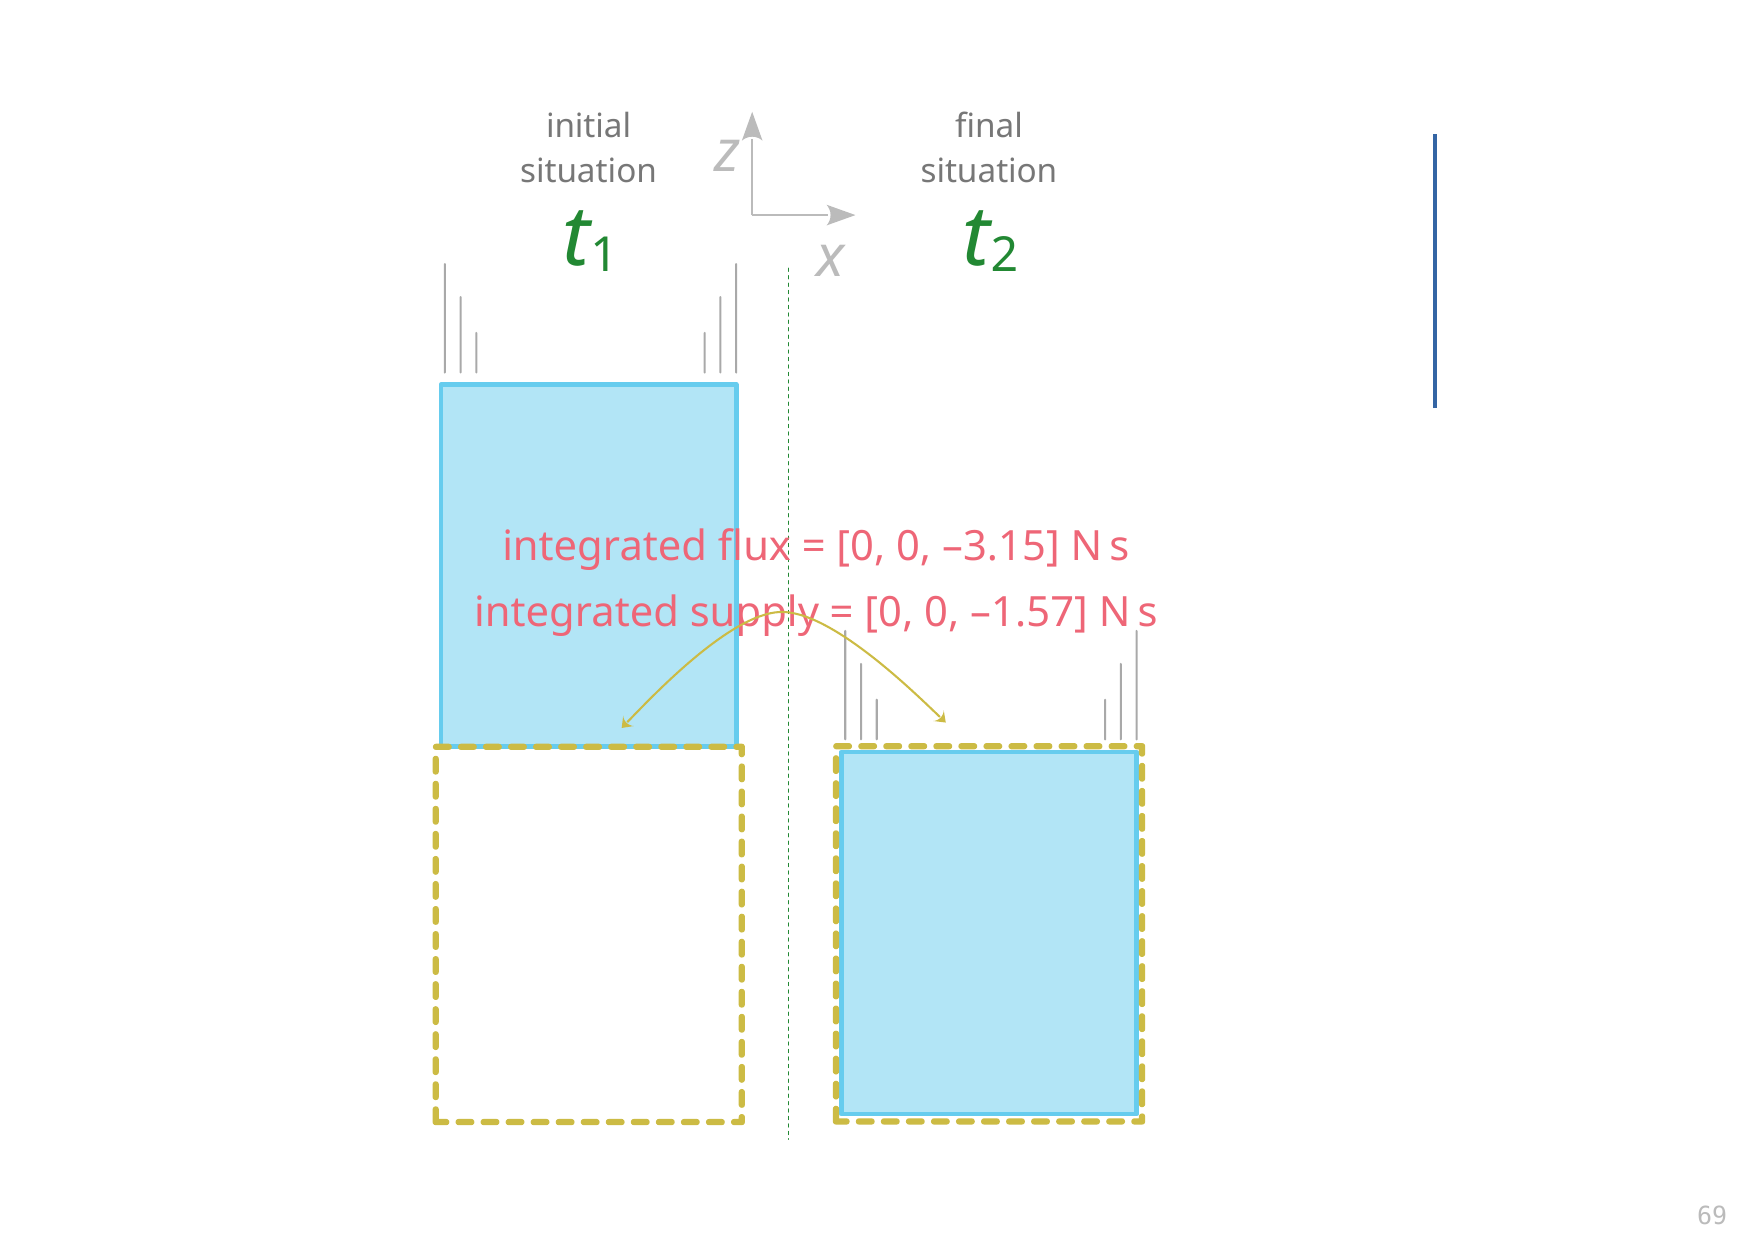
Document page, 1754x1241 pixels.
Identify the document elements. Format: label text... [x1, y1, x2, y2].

text_box [908, 743, 928, 750]
text_box [1138, 812, 1146, 832]
text_box [1138, 787, 1146, 807]
text_box [455, 1118, 475, 1126]
text_box [659, 614, 671, 623]
text_box [832, 755, 840, 775]
text_box [1138, 888, 1146, 907]
text_box [738, 938, 745, 958]
text_box [1006, 1118, 1025, 1125]
text_box [705, 1118, 725, 1126]
text_box initial situation [509, 94, 669, 176]
text_box [1058, 743, 1078, 750]
text_box [730, 1114, 745, 1126]
text_box [605, 1118, 625, 1126]
text_box x [802, 206, 862, 281]
text_box [432, 384, 745, 758]
text_box [1138, 1063, 1146, 1083]
text_box [738, 1088, 745, 1108]
text_box [432, 755, 439, 775]
text_box [738, 888, 745, 908]
text_box [738, 1013, 745, 1033]
text_box [1056, 1118, 1075, 1125]
text_box [738, 1038, 745, 1058]
text_box [580, 1118, 600, 1126]
text_box [832, 980, 840, 1000]
text_box [832, 880, 840, 900]
text_box [432, 956, 439, 975]
text_box [738, 1063, 745, 1083]
text_box z [699, 102, 755, 176]
text_box [958, 743, 978, 750]
text_box [1138, 988, 1146, 1008]
text_box [738, 913, 745, 933]
text_box [880, 1118, 900, 1125]
text_box [597, 615, 607, 623]
text_box [432, 780, 439, 800]
text_box [1106, 1118, 1126, 1125]
text_box [432, 906, 439, 925]
text_box [738, 988, 745, 1008]
text_box [1108, 743, 1128, 750]
text_box [1138, 963, 1146, 983]
text_box [832, 1005, 840, 1025]
text_box [1138, 1013, 1146, 1033]
text_box [832, 905, 840, 925]
text_box [432, 880, 439, 900]
text_box [680, 1118, 700, 1126]
text_box [832, 855, 840, 875]
text_box t2 [948, 176, 1030, 267]
text_box [832, 930, 840, 950]
text_box [832, 955, 840, 975]
text_box [432, 1106, 450, 1126]
text_box [981, 1118, 1000, 1125]
text_box [1083, 743, 1103, 750]
text_box [832, 805, 840, 825]
text_box [841, 752, 1137, 1115]
text_box [1138, 762, 1146, 782]
text_box [833, 743, 853, 750]
text_box [1138, 1088, 1146, 1108]
text_box [555, 1118, 575, 1126]
text_box [738, 813, 745, 833]
text_box [432, 830, 439, 850]
text_box [855, 1118, 875, 1125]
text_box [1131, 1113, 1146, 1125]
text_box [1138, 913, 1146, 932]
text_box [505, 1118, 525, 1126]
text_box [1138, 837, 1146, 857]
text_box [738, 863, 745, 883]
text_box [432, 981, 439, 1000]
text_box [480, 1118, 500, 1126]
text_box [738, 763, 745, 783]
text_box [630, 1118, 650, 1126]
text_box [1138, 863, 1146, 882]
text_box [432, 1031, 439, 1051]
text_box final situation [909, 94, 1069, 176]
text_box [858, 743, 878, 750]
text_box t1 [547, 176, 630, 267]
text_box [555, 614, 567, 623]
text_box [1031, 1118, 1050, 1125]
text_box [832, 1055, 840, 1075]
text_box [1138, 938, 1146, 957]
text_box [432, 1006, 439, 1026]
text_box [738, 963, 745, 983]
text_box [432, 805, 439, 825]
text_box [1138, 1038, 1146, 1058]
text_box [432, 1081, 439, 1101]
text_box [1033, 743, 1053, 750]
text_box [1008, 743, 1028, 750]
text_box [832, 830, 840, 850]
text_box [1133, 743, 1146, 757]
text_box [832, 1080, 840, 1100]
text_box integrated flux = [0, 0, –3.15] N s integrated supply = [0, 0, –1.57] N s [459, 508, 1150, 614]
text_box [930, 1118, 950, 1125]
text_box [655, 1118, 675, 1126]
text_box [832, 1030, 840, 1050]
text_box [738, 788, 745, 808]
text_box [832, 780, 840, 800]
text_box [933, 743, 953, 750]
text_box [1081, 1118, 1101, 1125]
text_box [905, 1118, 925, 1125]
text_box [432, 1056, 439, 1076]
text_box [883, 743, 903, 750]
text_box [530, 1118, 550, 1126]
text_box [432, 931, 439, 950]
text_box [832, 1105, 850, 1125]
text_box [955, 1118, 975, 1125]
text_box [738, 838, 745, 858]
text_box [432, 855, 439, 875]
text_box [983, 743, 1003, 750]
text_box [716, 614, 728, 623]
